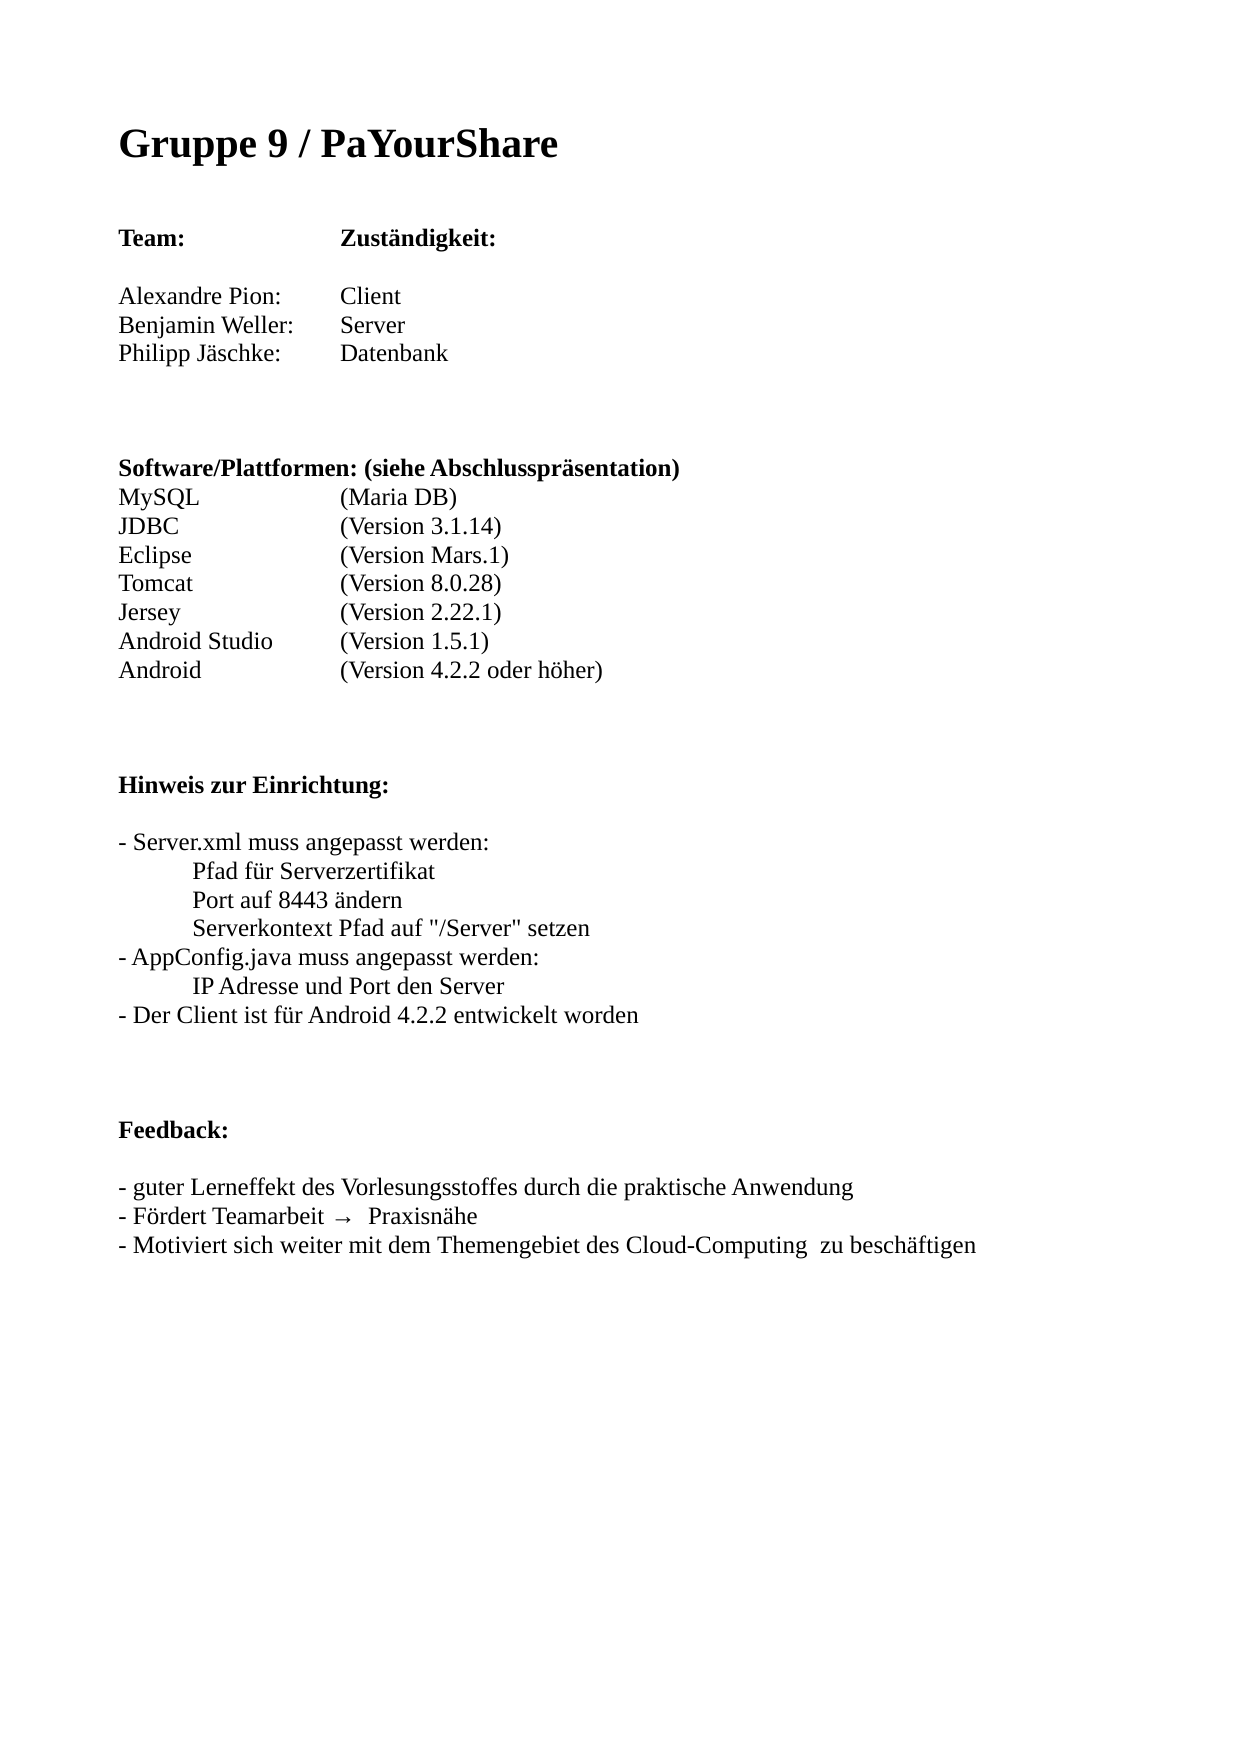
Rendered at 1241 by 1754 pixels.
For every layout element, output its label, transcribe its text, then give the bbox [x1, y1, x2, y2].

text - Der Client ist für Android 4.2.2 entwickelt worden [118, 1000, 1122, 1028]
text - Server.xml muss angepasst werden: [118, 827, 1122, 856]
text Pfad für Serverzertifikat [118, 856, 1122, 885]
text Android (Version 4.2.2 oder höher) [118, 655, 1122, 683]
text Jersey (Version 2.22.1) [118, 597, 1122, 626]
text Serverkontext Pfad auf "/Server" setzen [118, 913, 1122, 942]
text MySQL (Maria DB) [118, 482, 1122, 511]
text Hinweis zur Einrichtung: [118, 770, 1122, 798]
text Eclipse (Version Mars.1) [118, 540, 1122, 568]
text - Motiviert sich weiter mit dem Themengebiet des Cloud-Computing zu beschäftigen [118, 1230, 1122, 1258]
text Alexandre Pion: Client [118, 281, 1122, 310]
text Tomcat (Version 8.0.28) [118, 568, 1122, 597]
text Philipp Jäschke: Datenbank [118, 338, 1122, 367]
text Android Studio (Version 1.5.1) [118, 626, 1122, 655]
text - Fördert Teamarbeit → Praxisnähe [118, 1201, 1122, 1230]
text Software/Plattformen: (siehe Abschlusspräsentation) [118, 453, 1122, 482]
text JDBC (Version 3.1.14) [118, 511, 1122, 540]
text Gruppe 9 / PaYourShare [118, 118, 1122, 166]
text - AppConfig.java muss angepasst werden: [118, 942, 1122, 971]
text Team: Zuständigkeit: [118, 223, 1122, 252]
text Port auf 8443 ändern [118, 885, 1122, 913]
text IP Adresse und Port den Server [118, 971, 1122, 1000]
text - guter Lerneffekt des Vorlesungsstoffes durch die praktische Anwendung [118, 1172, 1122, 1201]
text Benjamin Weller: Server [118, 310, 1122, 338]
text Feedback: [118, 1115, 1122, 1143]
